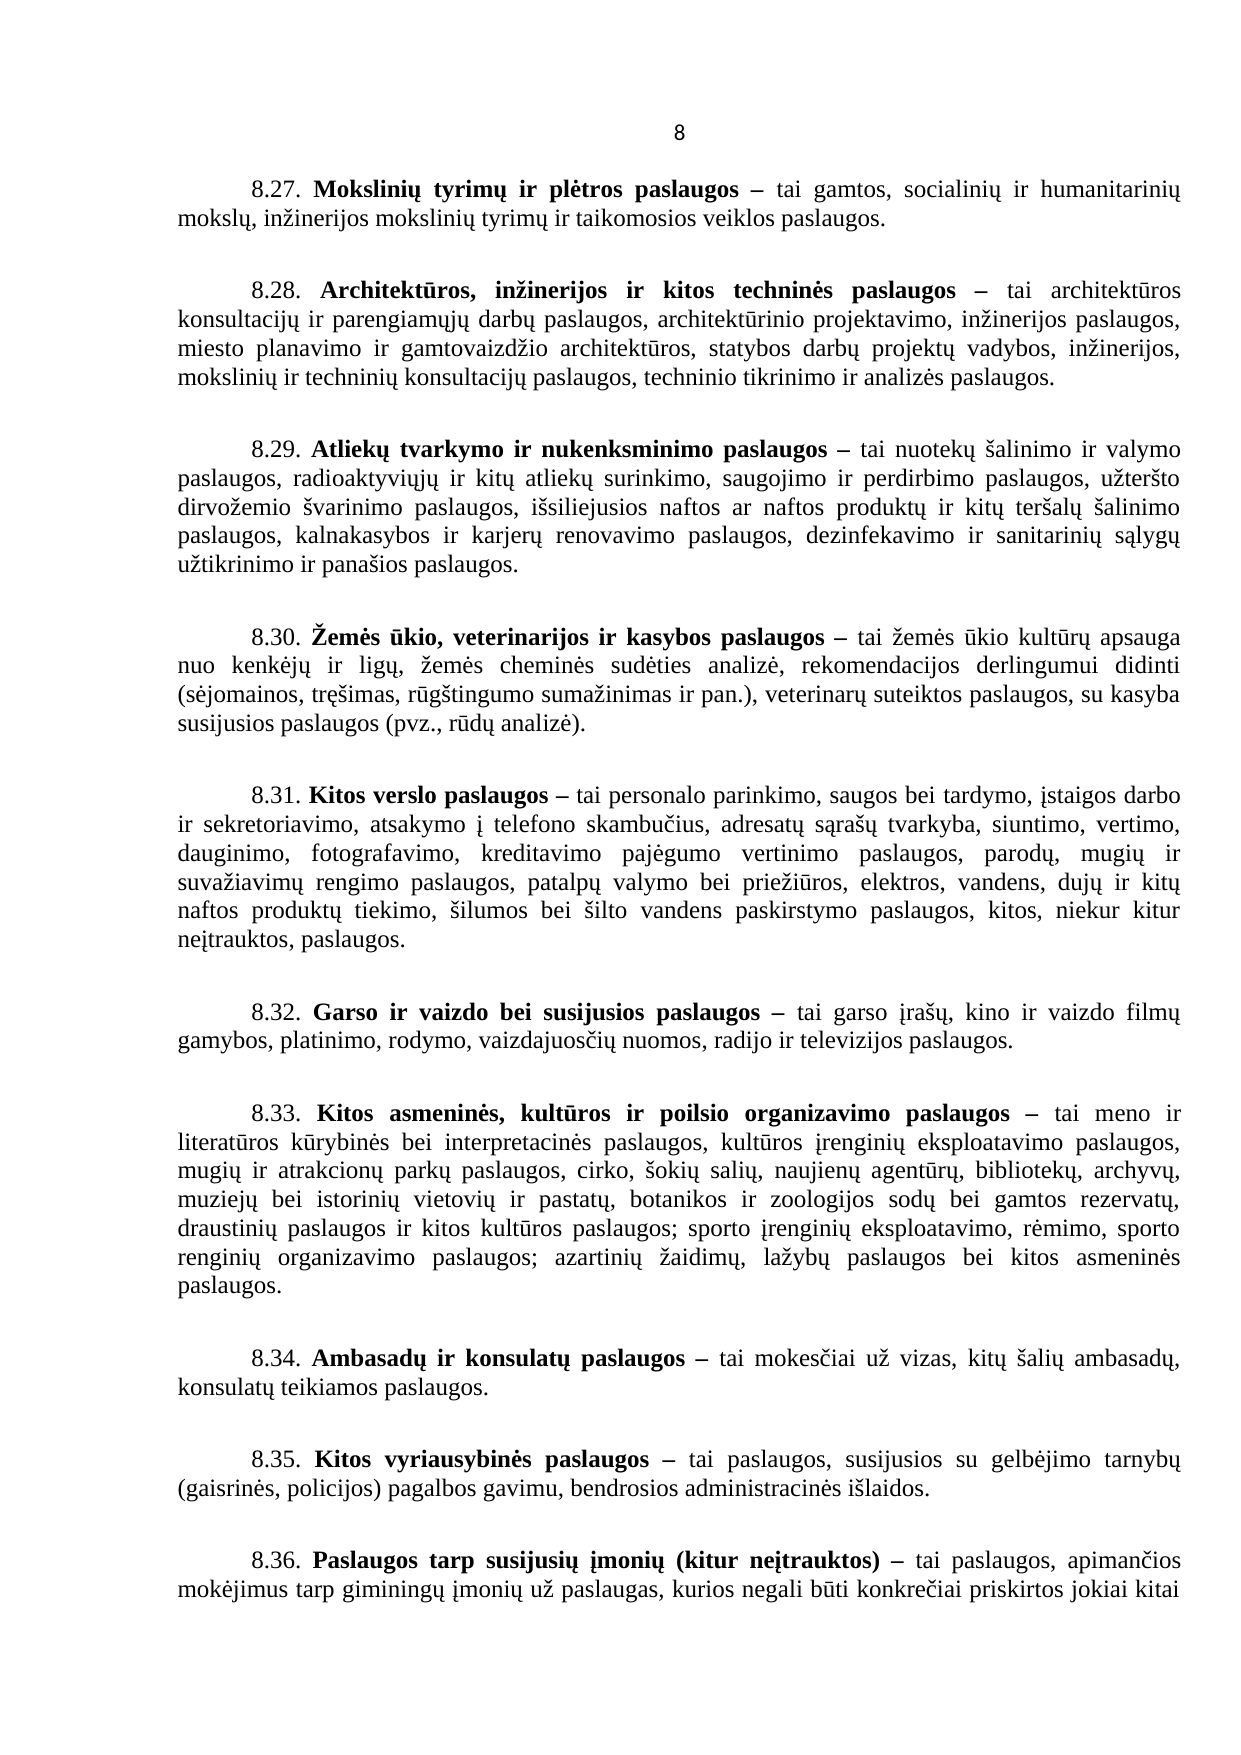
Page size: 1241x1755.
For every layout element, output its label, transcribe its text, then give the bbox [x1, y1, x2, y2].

text 8.31. Kitos verslo paslaugos – tai personalo parinkimo, saugos bei tardymo, įstaigos darbo ir sekretoriavimo, atsakymo į telefono skambučius, adresatų sąrašų tvarkyba, siuntimo, vertimo, dauginimo, fotografavimo, kreditavimo pajėgumo vertinimo paslaugos, parodų, mugių ir suvažiavimų rengimo paslaugos, patalpų valymo bei priežiūros, elektros, vandens, dujų ir kitų naftos produktų tiekimo, šilumos bei šilto vandens paskirstymo paslaugos, kitos, niekur kitur neįtrauktos, paslaugos. [177, 780, 1181, 953]
text 8.29. Atliekų tvarkymo ir nukenksminimo paslaugos – tai nuotekų šalinimo ir valymo paslaugos, radioaktyviųjų ir kitų atliekų surinkimo, saugojimo ir perdirbimo paslaugos, užteršto dirvožemio švarinimo paslaugos, išsiliejusios naftos ar naftos produktų ir kitų teršalų šalinimo paslaugos, kalnakasybos ir karjerų renovavimo paslaugos, dezinfekavimo ir sanitarinių sąlygų užtikrinimo ir panašios paslaugos. [177, 434, 1181, 578]
text 8.36. Paslaugos tarp susijusių įmonių (kitur neįtrauktos) – tai paslaugos, apimančios mokėjimus tarp giminingų įmonių už paslaugas, kurios negali būti konkrečiai priskirtos jokiai kitai [177, 1545, 1181, 1603]
text 8.28. Architektūros, inžinerijos ir kitos techninės paslaugos – tai architektūros konsultacijų ir parengiamųjų darbų paslaugos, architektūrinio projektavimo, inžinerijos paslaugos, miesto planavimo ir gamtovaizdžio architektūros, statybos darbų projektų vadybos, inžinerijos, mokslinių ir techninių konsultacijų paslaugos, techninio tikrinimo ir analizės paslaugos. [177, 275, 1181, 390]
text 8.27. Mokslinių tyrimų ir plėtros paslaugos – tai gamtos, socialinių ir humanitarinių mokslų, inžinerijos mokslinių tyrimų ir taikomosios veiklos paslaugos. [177, 174, 1181, 232]
text 8.35. Kitos vyriausybinės paslaugos – tai paslaugos, susijusios su gelbėjimo tarnybų (gaisrinės, policijos) pagalbos gavimu, bendrosios administracinės išlaidos. [177, 1444, 1181, 1502]
text 8.32. Garso ir vaizdo bei susijusios paslaugos – tai garso įrašų, kino ir vaizdo filmų gamybos, platinimo, rodymo, vaizdajuosčių nuomos, radijo ir televizijos paslaugos. [177, 997, 1181, 1054]
text 8.33. Kitos asmeninės, kultūros ir poilsio organizavimo paslaugos – tai meno ir literatūros kūrybinės bei interpretacinės paslaugos, kultūros įrenginių eksploatavimo paslaugos, mugių ir atrakcionų parkų paslaugos, cirko, šokių salių, naujienų agentūrų, bibliotekų, archyvų, muziejų bei istorinių vietovių ir pastatų, botanikos ir zoologijos sodų bei gamtos rezervatų, draustinių paslaugos ir kitos kultūros paslaugos; sporto įrenginių eksploatavimo, rėmimo, sporto renginių organizavimo paslaugos; azartinių žaidimų, lažybų paslaugos bei kitos asmeninės paslaugos. [177, 1098, 1181, 1299]
text 8.30. Žemės ūkio, veterinarijos ir kasybos paslaugos – tai žemės ūkio kultūrų apsauga nuo kenkėjų ir ligų, žemės cheminės sudėties analizė, rekomendacijos derlingumui didinti (sėjomainos, tręšimas, rūgštingumo sumažinimas ir pan.), veterinarų suteiktos paslaugos, su kasyba susijusios paslaugos (pvz., rūdų analizė). [177, 622, 1181, 737]
text 8.34. Ambasadų ir konsulatų paslaugos – tai mokesčiai už vizas, kitų šalių ambasadų, konsulatų teikiamos paslaugos. [177, 1343, 1181, 1400]
